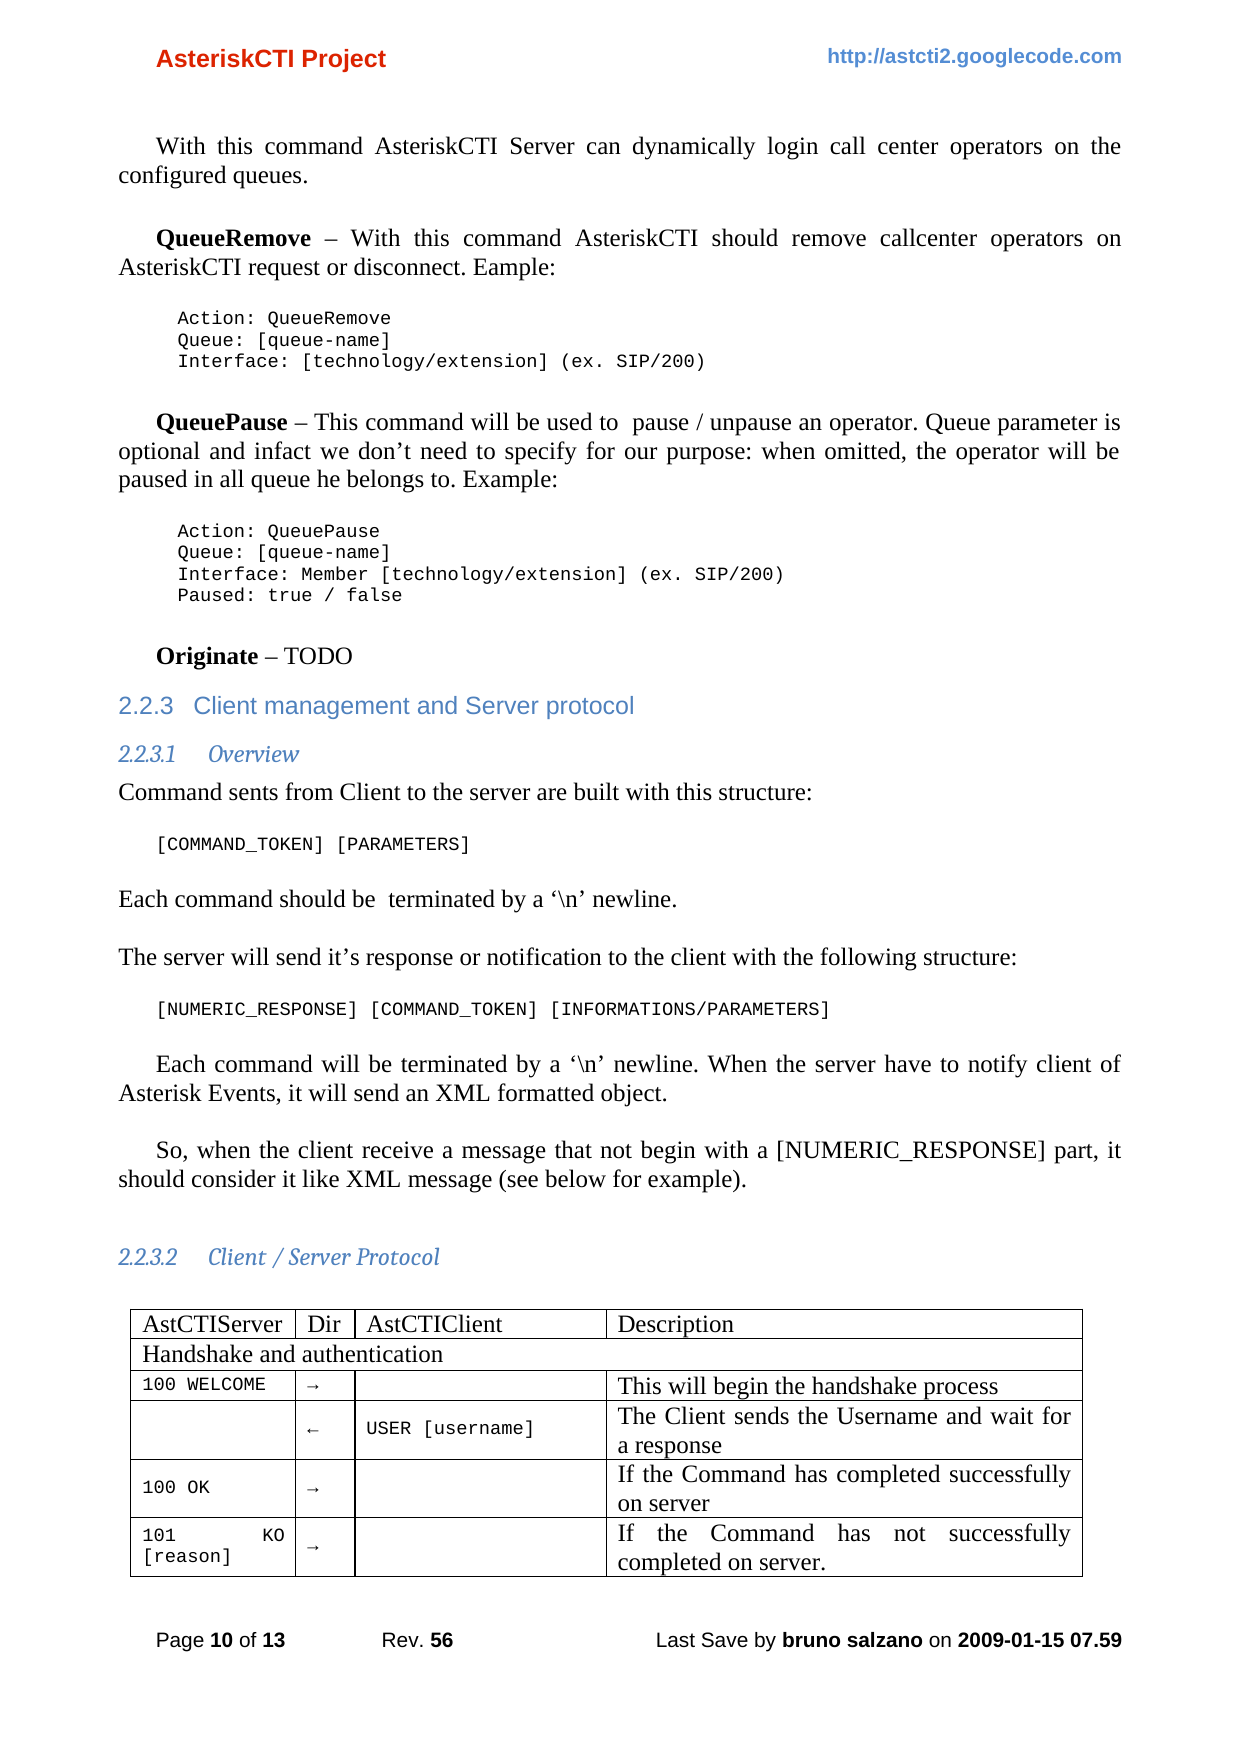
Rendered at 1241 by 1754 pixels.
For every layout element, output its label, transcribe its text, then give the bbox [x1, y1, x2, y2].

table_cell [356, 1518, 606, 1576]
table_cell → [296, 1518, 354, 1576]
text QueuePause – This command will be used to pause / unpause an operator. Queue parameter is optional and infact we don’t need to specify for our purpose: when omitted, the operator will be paused in all queue he belongs to. Example: [118, 407, 1122, 493]
table_cell → [296, 1460, 354, 1517]
table_cell → [296, 1371, 354, 1400]
table_cell 101 KO [reason] [131, 1518, 295, 1576]
text [NUMERIC_RESPONSE] [COMMAND_TOKEN] [INFORMATIONS/PARAMETERS] [118, 999, 1122, 1021]
subtitle Overview [118, 740, 1122, 769]
table_cell If the Command has not successfully completed on server. [607, 1518, 1082, 1576]
subtitle Client / Server Protocol [118, 1243, 1122, 1271]
table_header AstCTIClient [356, 1310, 606, 1338]
text Action: QueuePause [177, 522, 1122, 543]
table_cell The Client sends the Username and wait for a response [607, 1401, 1082, 1458]
table_cell ← [296, 1401, 354, 1458]
text [COMMAND_TOKEN] [PARAMETERS] [118, 834, 1122, 856]
table_header AstCTIServer [131, 1310, 295, 1338]
table_cell 100 OK [131, 1460, 295, 1517]
text Command sents from Client to the server are built with this structure: [118, 777, 1122, 806]
table_cell Handshake and authentication [131, 1339, 1082, 1370]
text Originate – TODO [118, 641, 1122, 670]
text Each command will be terminated by a ‘\n’ newline. When the server have to notify client of Asterisk Events, it will send an XML formatted object. [118, 1049, 1122, 1107]
table_header Description [607, 1310, 1082, 1338]
table_cell If the Command has completed successfully on server [607, 1460, 1082, 1517]
subtitle Client management and Server protocol [118, 691, 1122, 719]
table_cell [356, 1371, 606, 1400]
text Action: QueueRemove Queue: [queue-name] Interface: [technology/extension] (ex. SIP/200) [177, 309, 1122, 373]
text The server will send it’s response or notification to the client with the following structure: [118, 942, 1122, 971]
table_header Dir [296, 1310, 354, 1338]
text So, when the client receive a message that not begin with a [NUMERIC_RESPONSE] part, it should consider it like XML message (see below for example). [118, 1136, 1122, 1193]
table_cell This will begin the handshake process [607, 1371, 1082, 1400]
table_cell 100 WELCOME [131, 1371, 295, 1400]
table_cell [131, 1401, 295, 1458]
text Interface: Member [technology/extension] (ex. SIP/200) [177, 564, 1122, 586]
text With this command AsteriskCTI Server can dynamically login call center operators on the configured queues. [118, 131, 1122, 189]
table_cell USER [username] [356, 1401, 606, 1458]
text QueueRemove – With this command AsteriskCTI should remove callcenter operators on AsteriskCTI request or disconnect. Eample: [118, 223, 1122, 280]
text Paused: true / false [177, 586, 1122, 607]
text Queue: [queue-name] [177, 543, 1122, 564]
table_cell [356, 1460, 606, 1517]
text Each command should be terminated by a ‘\n’ newline. [118, 884, 1122, 913]
